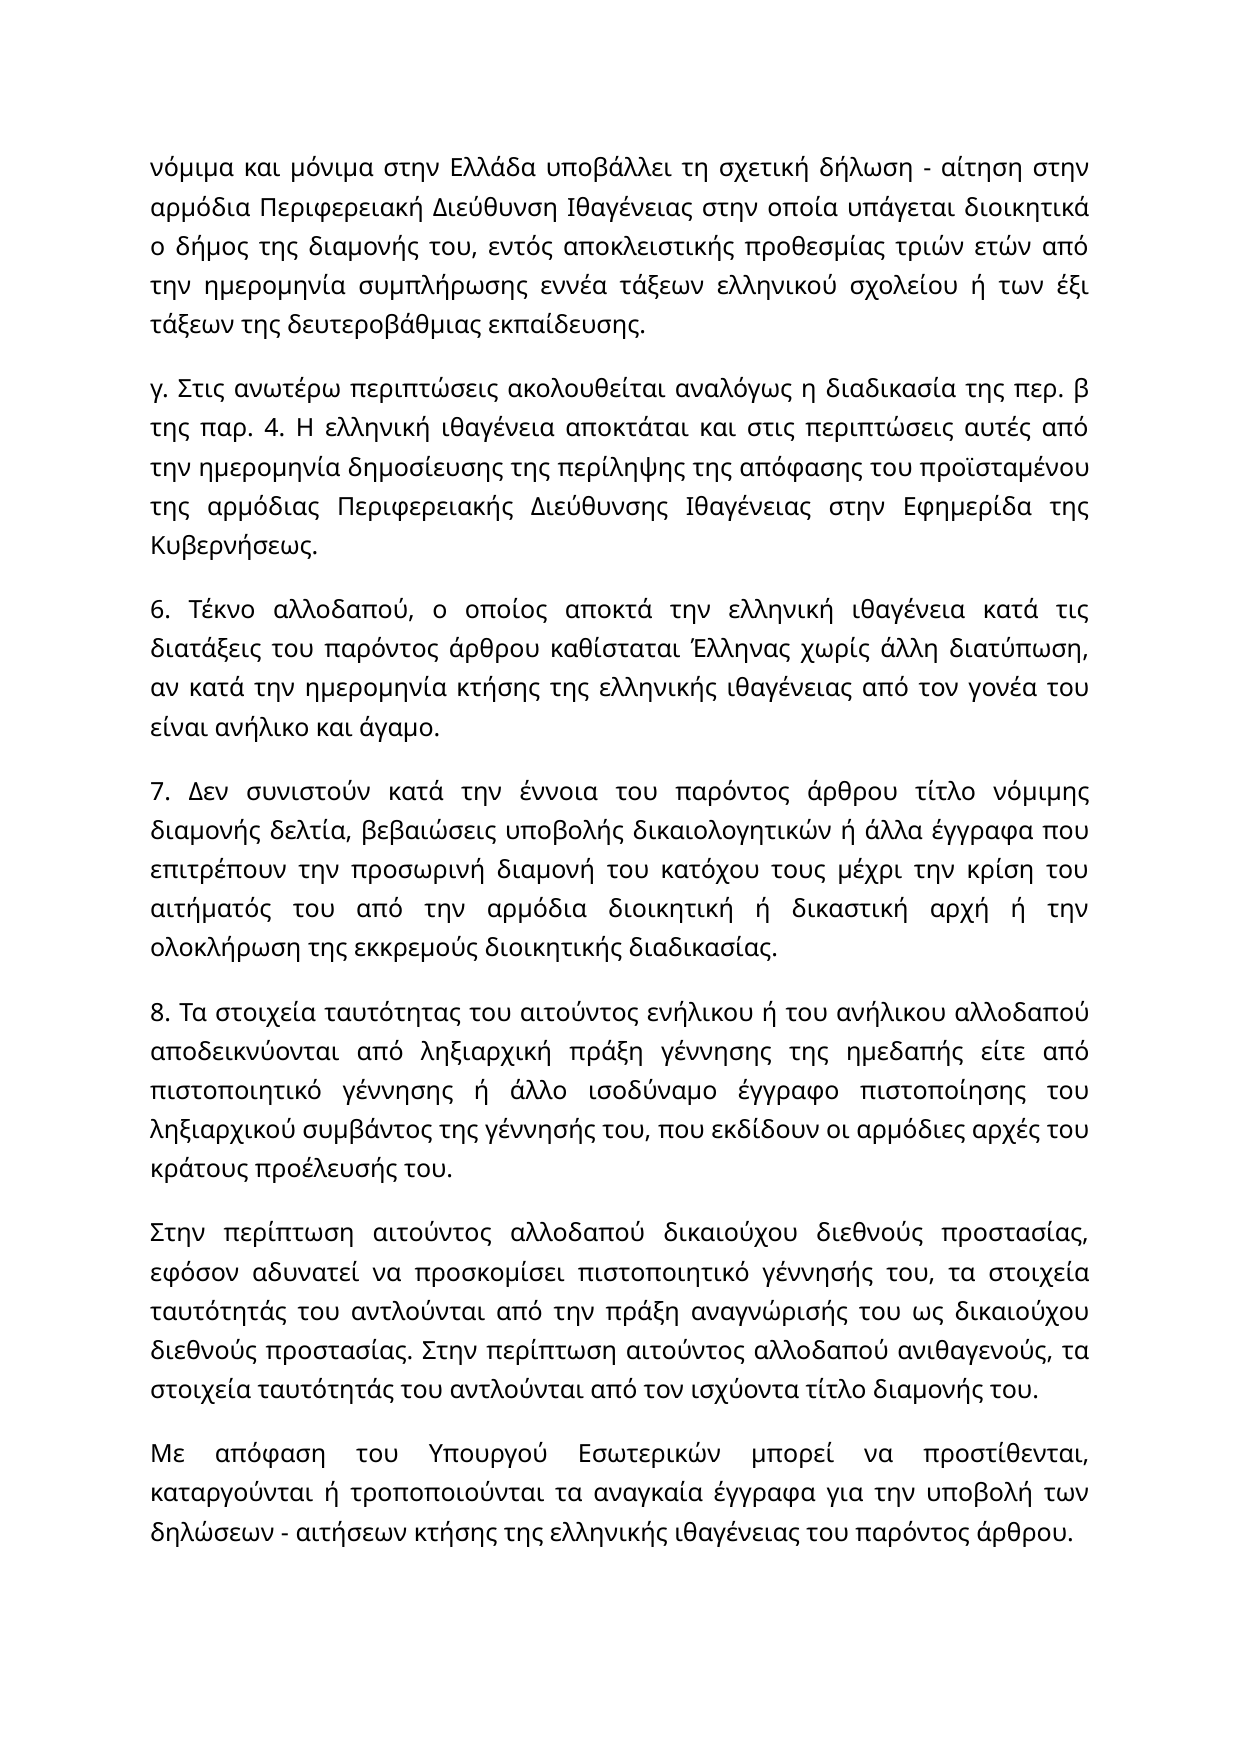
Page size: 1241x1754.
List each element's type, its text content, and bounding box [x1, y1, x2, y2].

text νόμιμα και μόνιμα στην Ελλάδα υποβάλλει τη σχετική δήλωση - αίτηση στην αρμόδια Περιφερειακή Διεύθυνση Ιθαγένειας στην οποία υπάγεται διοικητικά ο δήμος της διαμονής του, εντός αποκλειστικής προθεσμίας τριών ετών από την ημερομηνία συμπλήρωσης εννέα τάξεων ελληνικού σχολείου ή των έξι τάξεων της δευτεροβάθμιας εκπαίδευσης. [150, 150, 1090, 341]
text 7. Δεν συνιστούν κατά την έννοια του παρόντος άρθρου τίτλο νόμιμης διαμονής δελτία, βεβαιώσεις υποβολής δικαιολογητικών ή άλλα έγγραφα που επιτρέπουν την προσωρινή διαμονή του κατόχου τους μέχρι την κρίση του αιτήματός του από την αρμόδια διοικητική ή δικαστική αρχή ή την ολοκλήρωση της εκκρεμούς διοικητικής διαδικασίας. [150, 773, 1090, 964]
text 8. Τα στοιχεία ταυτότητας του αιτούντος ενήλικου ή του ανήλικου αλλοδαπού αποδεικνύονται από ληξιαρχική πράξη γέννησης της ημεδαπής είτε από πιστοποιητικό γέννησης ή άλλο ισοδύναμο έγγραφο πιστοποίησης του ληξιαρχικού συμβάντος της γέννησής του, που εκδίδουν οι αρμόδιες αρχές του κράτους προέλευσής του. [150, 994, 1090, 1185]
text 6. Τέκνο αλλοδαπού, ο οποίος αποκτά την ελληνική ιθαγένεια κατά τις διατάξεις του παρόντος άρθρου καθίσταται Έλληνας χωρίς άλλη διατύπωση, αν κατά την ημερομηνία κτήσης της ελληνικής ιθαγένειας από τον γονέα του είναι ανήλικο και άγαμο. [150, 592, 1090, 743]
text γ. Στις ανωτέρω περιπτώσεις ακολουθείται αναλόγως η διαδικασία της περ. β της παρ. 4. Η ελληνική ιθαγένεια αποκτάται και στις περιπτώσεις αυτές από την ημερομηνία δημοσίευσης της περίληψης της απόφασης του προϊσταμένου της αρμόδιας Περιφερειακής Διεύθυνσης Ιθαγένειας στην Εφημερίδα της Κυβερνήσεως. [150, 371, 1090, 562]
text Στην περίπτωση αιτούντος αλλοδαπού δικαιούχου διεθνούς προστασίας, εφόσον αδυνατεί να προσκομίσει πιστοποιητικό γέννησής του, τα στοιχεία ταυτότητάς του αντλούνται από την πράξη αναγνώρισής του ως δικαιούχου διεθνούς προστασίας. Στην περίπτωση αιτούντος αλλοδαπού ανιθαγενούς, τα στοιχεία ταυτότητάς του αντλούνται από τον ισχύοντα τίτλο διαμονής του. [150, 1215, 1090, 1406]
text Με απόφαση του Υπουργού Εσωτερικών μπορεί να προστίθενται, καταργούνται ή τροποποιούνται τα αναγκαία έγγραφα για την υποβολή των δηλώσεων - αιτήσεων κτήσης της ελληνικής ιθαγένειας του παρόντος άρθρου. [150, 1436, 1090, 1548]
